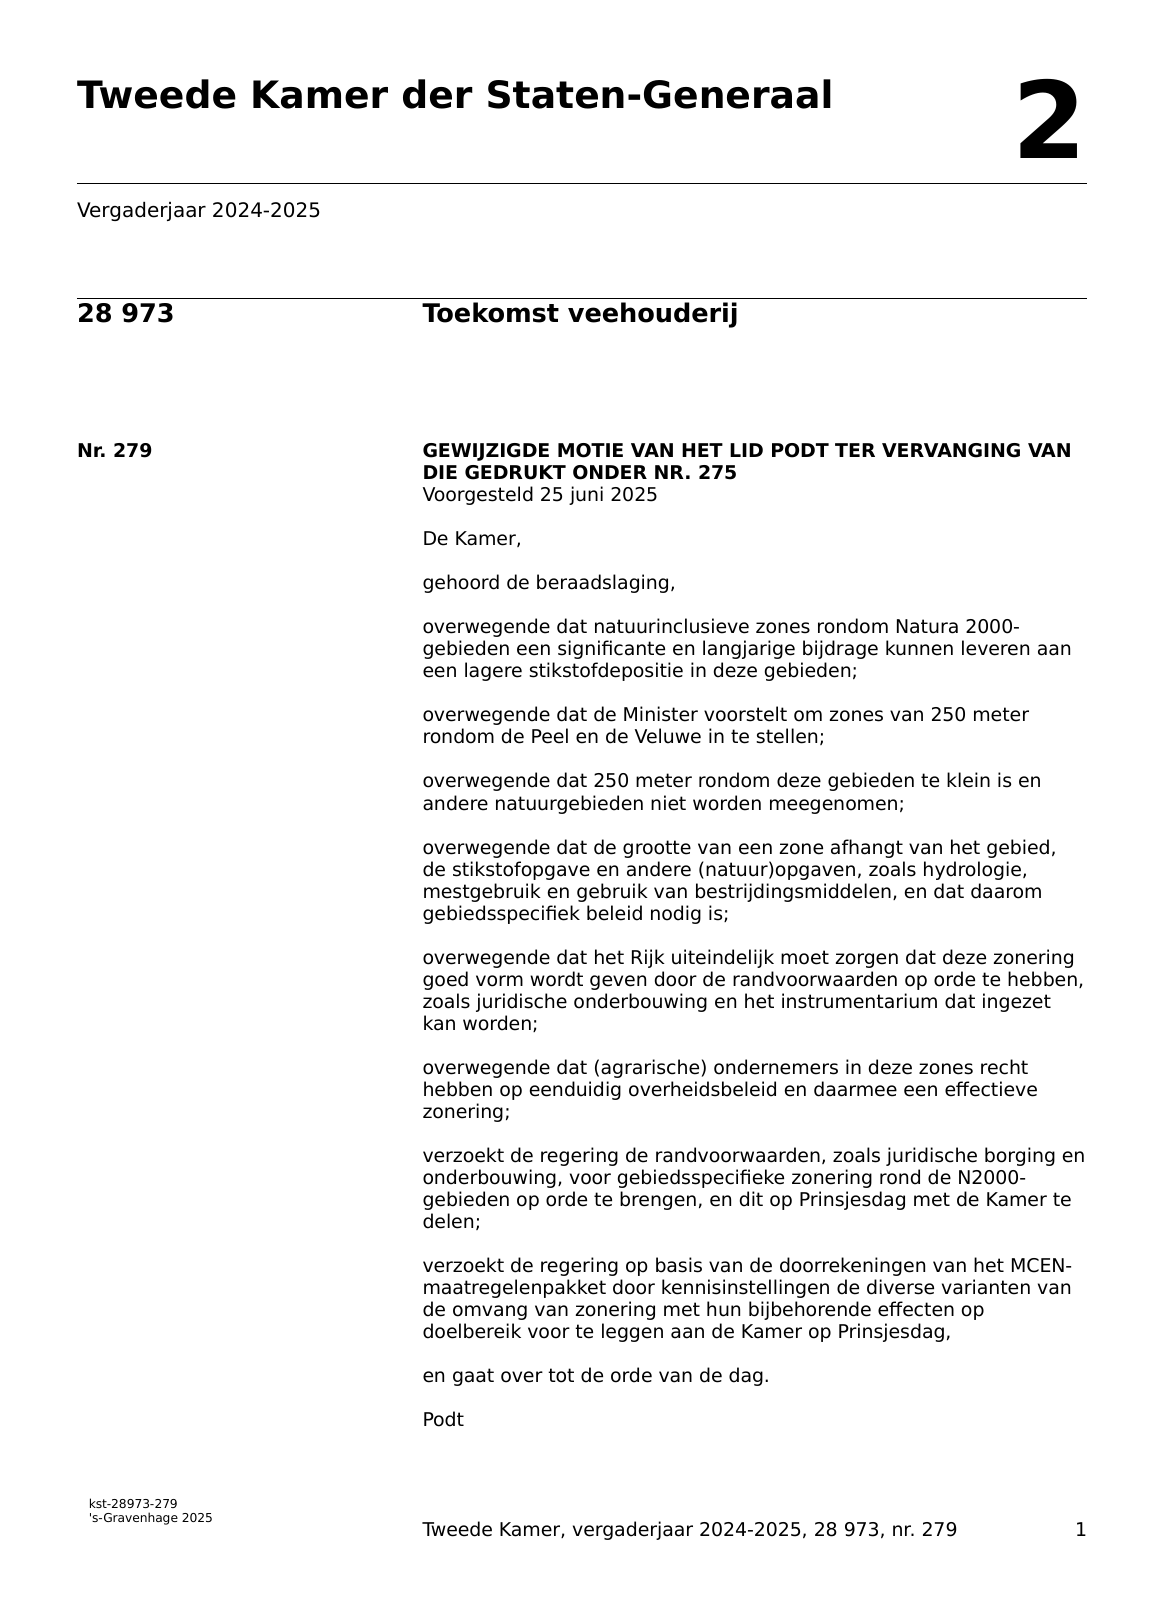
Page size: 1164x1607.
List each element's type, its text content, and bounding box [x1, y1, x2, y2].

text Podt [422, 1409, 1087, 1431]
text verzoekt de regering de randvoorwaarden, zoals juridische borging en onderbouwing, voor gebiedsspecifieke zonering rond de N2000-gebieden op orde te brengen, en dit op Prinsjesdag met de Kamer te delen; [422, 1145, 1087, 1233]
subtitle 28 973 Toekomst veehouderij [77, 299, 1087, 329]
text overwegende dat (agrarische) ondernemers in deze zones recht hebben op eenduidig overheidsbeleid en daarmee een effectieve zonering; [422, 1057, 1087, 1123]
text verzoekt de regering op basis van de doorrekeningen van het MCEN-maatregelenpakket door kennisinstellingen de diverse varianten van de omvang van zonering met hun bijbehorende effecten op doelbereik voor te leggen aan de Kamer op Prinsjesdag, [422, 1255, 1087, 1343]
text kst-28973-279 [88, 1497, 323, 1511]
text 's-Gravenhage 2025 [88, 1511, 323, 1525]
table_cell Vergaderjaar 2024-2025 [77, 184, 1087, 298]
subtitle Nr. 279 GEWIJZIGDE MOTIE VAN HET LID PODT TER VERVANGING VAN DIE GEDRUKT ONDER NR. 275 [77, 440, 1087, 484]
text Voorgesteld 25 juni 2025 [422, 484, 1087, 506]
text overwegende dat de Minister voorstelt om zones van 250 meter rondom de Peel en de Veluwe in te stellen; [422, 704, 1087, 748]
table_header Tweede Kamer der Staten-Generaal [77, 59, 886, 183]
text De Kamer, [422, 528, 1087, 550]
text en gaat over tot de orde van de dag. [422, 1365, 1087, 1387]
text overwegende dat het Rijk uiteindelijk moet zorgen dat deze zonering goed vorm wordt geven door de randvoorwaarden op orde te hebben, zoals juridische onderbouwing en het instrumentarium dat ingezet kan worden; [422, 947, 1087, 1034]
text overwegende dat de grootte van een zone afhangt van het gebied, de stikstofopgave en andere (natuur)opgaven, zoals hydrologie, mestgebruik en gebruik van bestrijdingsmiddelen, en dat daarom gebiedsspecifiek beleid nodig is; [422, 837, 1087, 924]
text overwegende dat natuurinclusieve zones rondom Natura 2000-gebieden een significante en langjarige bijdrage kunnen leveren aan een lagere stikstofdepositie in deze gebieden; [422, 616, 1087, 682]
text overwegende dat 250 meter rondom deze gebieden te klein is en andere natuurgebieden niet worden meegenomen; [422, 770, 1087, 814]
table_header 2 [886, 59, 1087, 183]
text gehoord de beraadslaging, [422, 572, 1087, 594]
